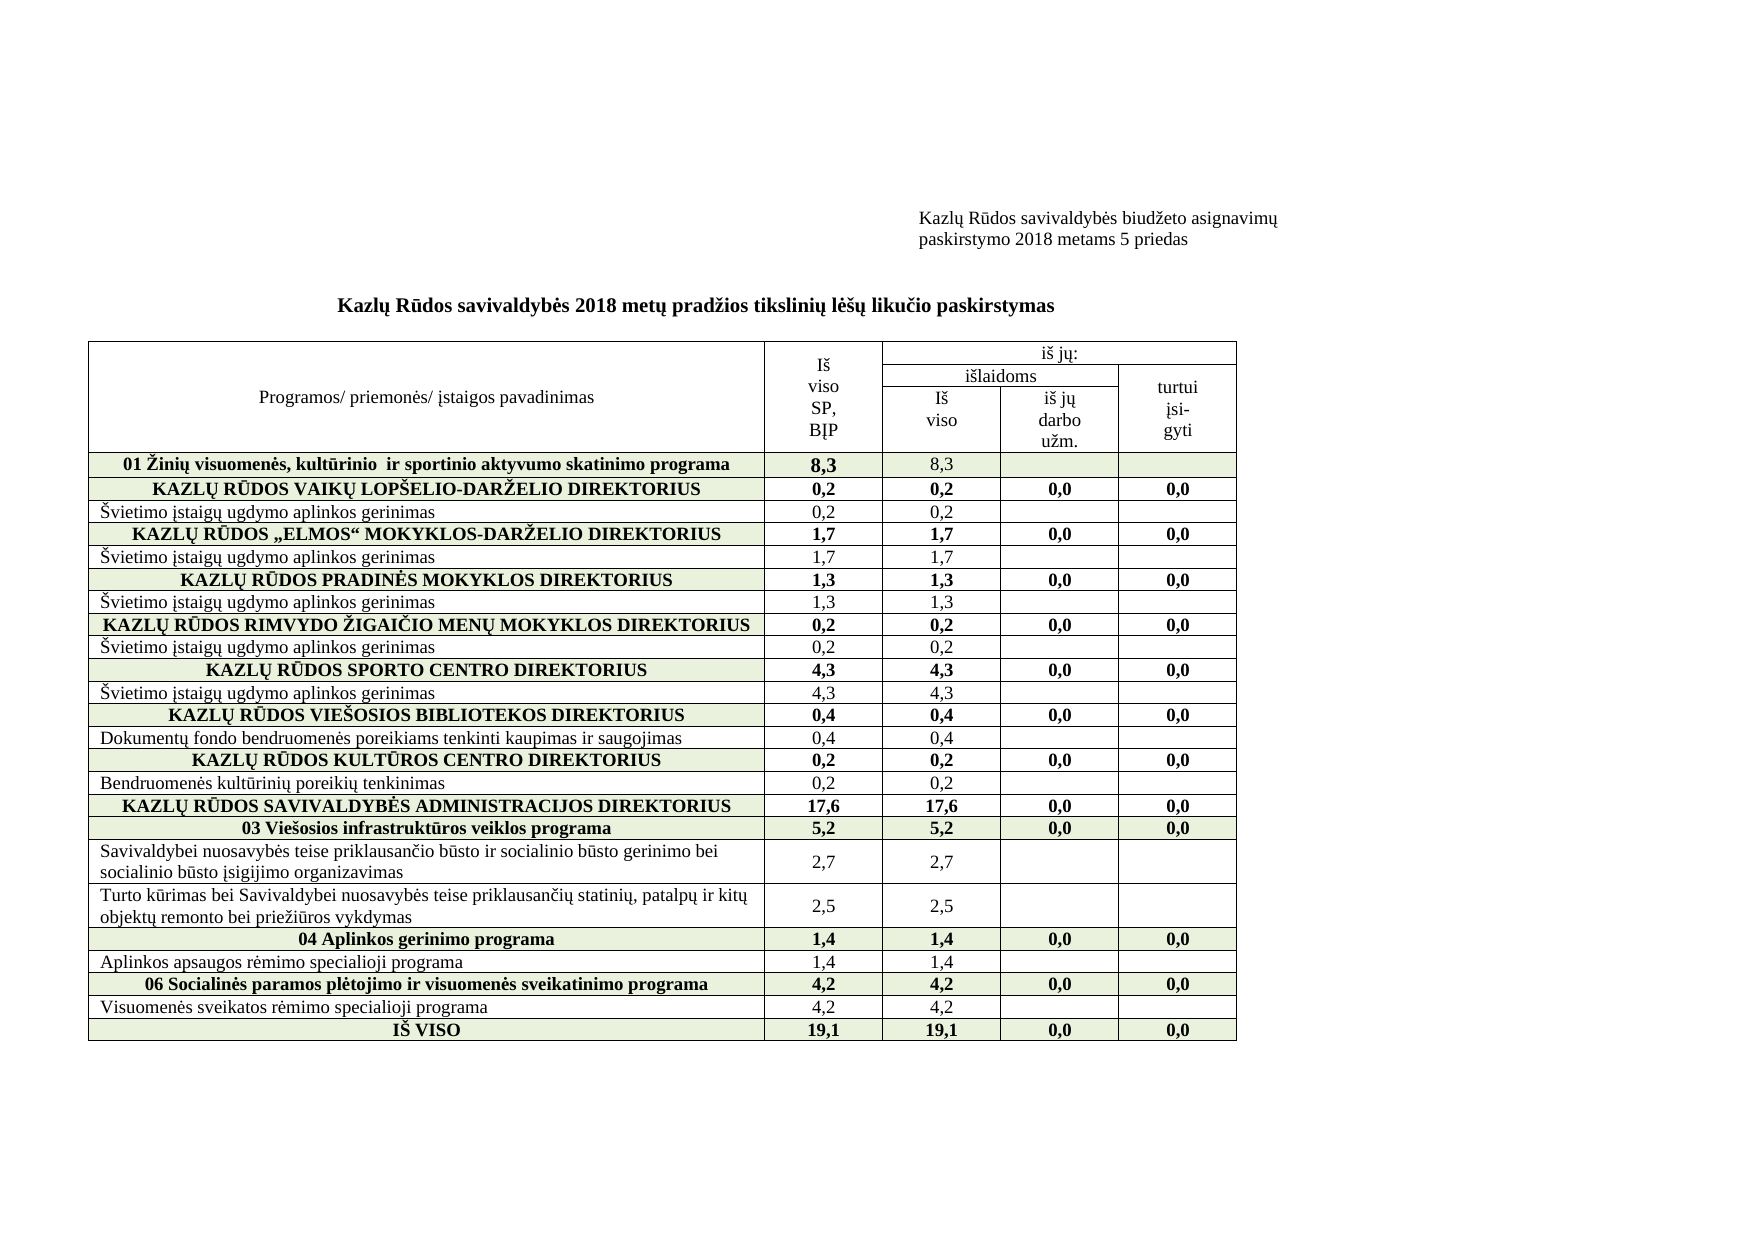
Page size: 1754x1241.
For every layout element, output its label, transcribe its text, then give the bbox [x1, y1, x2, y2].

table_cell 2,7 [765, 840, 882, 883]
table_cell 0,2 [883, 749, 1000, 771]
table_cell 04 Aplinkos gerinimo programa [89, 928, 764, 950]
table_cell 0,2 [883, 478, 1000, 500]
table_cell 4,2 [883, 996, 1000, 1017]
table_cell 0,2 [883, 501, 1000, 522]
table_cell 19,1 [765, 1019, 882, 1040]
table_cell Švietimo įstaigų ugdymo aplinkos gerinimas [89, 501, 764, 522]
table_cell [1119, 840, 1236, 883]
table_header iš jų: [883, 342, 1236, 364]
table_cell iš jų darbo užm. [1001, 387, 1118, 452]
table_cell [1001, 546, 1118, 567]
table_cell 1,3 [883, 591, 1000, 613]
table_cell [1001, 996, 1118, 1017]
table_cell 0,0 [1001, 704, 1118, 726]
table_cell 0,0 [1119, 795, 1236, 816]
table_cell [1001, 772, 1118, 793]
table_cell 1,7 [765, 546, 882, 567]
table_cell 0,0 [1119, 1019, 1236, 1040]
table_cell 0,0 [1119, 478, 1236, 500]
table_cell 0,0 [1001, 795, 1118, 816]
table_cell [1119, 682, 1236, 703]
table_cell Turto kūrimas bei Savivaldybei nuosavybės teise priklausančių statinių, patalpų ir kitų objektų remonto bei priežiūros vykdymas [89, 884, 764, 927]
text paskirstymo 2018 metams 5 priedas [89, 228, 1636, 250]
table_cell KAZLŲ RŪDOS VIEŠOSIOS BIBLIOTEKOS DIREKTORIUS [89, 704, 764, 726]
table_cell Aplinkos apsaugos rėmimo specialioji programa [89, 951, 764, 972]
table_cell [1001, 727, 1118, 748]
table_cell 1,7 [883, 523, 1000, 545]
table_cell 0,0 [1119, 973, 1236, 995]
table_header Iš viso SP, BĮP [765, 342, 882, 452]
table_cell Savivaldybei nuosavybės teise priklausančio būsto ir socialinio būsto gerinimo bei socialinio būsto įsigijimo organizavimas [89, 840, 764, 883]
table_cell 0,0 [1001, 928, 1118, 950]
text Kazlų Rūdos savivaldybės 2018 metų pradžios tikslinių lėšų likučio paskirstymas [89, 293, 1636, 317]
table_cell 19,1 [883, 1019, 1000, 1040]
table_cell 0,0 [1119, 614, 1236, 635]
table_cell 1,3 [883, 569, 1000, 590]
table_cell 0,0 [1119, 749, 1236, 771]
table_header Programos/ priemonės/ įstaigos pavadinimas [89, 342, 764, 452]
table_cell KAZLŲ RŪDOS SPORTO CENTRO DIREKTORIUS [89, 659, 764, 681]
table_cell [1119, 546, 1236, 567]
text Kazlų Rūdos savivaldybės biudžeto asignavimų [89, 207, 1636, 228]
table_cell turtui įsi- gyti [1119, 365, 1236, 452]
table_cell [1001, 636, 1118, 658]
table_cell 1,4 [883, 951, 1000, 972]
table_cell [1119, 772, 1236, 793]
table_cell [1001, 453, 1118, 477]
table_cell 1,3 [765, 569, 882, 590]
table_cell 0,0 [1119, 523, 1236, 545]
table_cell [1119, 727, 1236, 748]
table_cell Švietimo įstaigų ugdymo aplinkos gerinimas [89, 636, 764, 658]
table_cell Dokumentų fondo bendruomenės poreikiams tenkinti kaupimas ir saugojimas [89, 727, 764, 748]
table_cell 1,4 [765, 928, 882, 950]
table_cell 0,0 [1119, 928, 1236, 950]
table_cell 0,2 [765, 501, 882, 522]
table_cell 17,6 [883, 795, 1000, 816]
table_cell 1,3 [765, 591, 882, 613]
table_cell 1,7 [883, 546, 1000, 567]
table_cell 0,4 [765, 704, 882, 726]
table_cell 2,5 [883, 884, 1000, 927]
table_cell išlaidoms [883, 365, 1118, 386]
table_cell 2,7 [883, 840, 1000, 883]
table_cell 8,3 [883, 453, 1000, 477]
table_cell KAZLŲ RŪDOS SAVIVALDYBĖS ADMINISTRACIJOS DIREKTORIUS [89, 795, 764, 816]
table_cell 1,4 [883, 928, 1000, 950]
table_cell 4,2 [883, 973, 1000, 995]
table_cell 4,2 [765, 996, 882, 1017]
table_cell 0,0 [1001, 659, 1118, 681]
table_cell 1,7 [765, 523, 882, 545]
table_cell 0,2 [765, 749, 882, 771]
table_cell [1119, 501, 1236, 522]
table_cell IŠ VISO [89, 1019, 764, 1040]
table_cell 0,0 [1001, 569, 1118, 590]
table_cell [1001, 951, 1118, 972]
table_cell Švietimo įstaigų ugdymo aplinkos gerinimas [89, 591, 764, 613]
table_cell [1119, 951, 1236, 972]
table_cell KAZLŲ RŪDOS „ELMOS“ MOKYKLOS-DARŽELIO DIREKTORIUS [89, 523, 764, 545]
table_cell 4,2 [765, 973, 882, 995]
table_cell 8,3 [765, 453, 882, 477]
table_cell 06 Socialinės paramos plėtojimo ir visuomenės sveikatinimo programa [89, 973, 764, 995]
table_cell 0,2 [765, 614, 882, 635]
table_cell KAZLŲ RŪDOS VAIKŲ LOPŠELIO-DARŽELIO DIREKTORIUS [89, 478, 764, 500]
table_cell 0,0 [1001, 749, 1118, 771]
table_cell 0,0 [1001, 1019, 1118, 1040]
table_cell 0,2 [765, 636, 882, 658]
table_cell 5,2 [883, 817, 1000, 839]
table_cell 0,0 [1001, 523, 1118, 545]
table_cell 0,0 [1001, 817, 1118, 839]
table_cell [1001, 884, 1118, 927]
table_cell 4,3 [883, 659, 1000, 681]
table_cell KAZLŲ RŪDOS PRADINĖS MOKYKLOS DIREKTORIUS [89, 569, 764, 590]
table_cell 0,0 [1001, 614, 1118, 635]
table_cell 17,6 [765, 795, 882, 816]
table_cell [1001, 840, 1118, 883]
table_cell 4,3 [765, 659, 882, 681]
table_cell 0,4 [765, 727, 882, 748]
table_cell 1,4 [765, 951, 882, 972]
table_cell 0,2 [883, 772, 1000, 793]
table_cell KAZLŲ RŪDOS KULTŪROS CENTRO DIREKTORIUS [89, 749, 764, 771]
table_cell 01 Žinių visuomenės, kultūrinio ir sportinio aktyvumo skatinimo programa [89, 453, 764, 477]
table_cell 4,3 [765, 682, 882, 703]
table_cell [1001, 501, 1118, 522]
table_cell Bendruomenės kultūrinių poreikių tenkinimas [89, 772, 764, 793]
table_cell 2,5 [765, 884, 882, 927]
table_cell [1119, 453, 1236, 477]
table_cell 0,2 [883, 636, 1000, 658]
table_cell 0,4 [883, 727, 1000, 748]
table_cell 0,0 [1119, 569, 1236, 590]
table_cell 0,2 [883, 614, 1000, 635]
table_cell KAZLŲ RŪDOS RIMVYDO ŽIGAIČIO MENŲ MOKYKLOS DIREKTORIUS [89, 614, 764, 635]
table_cell Švietimo įstaigų ugdymo aplinkos gerinimas [89, 546, 764, 567]
table_cell Švietimo įstaigų ugdymo aplinkos gerinimas [89, 682, 764, 703]
table_cell [1119, 636, 1236, 658]
table_cell 0,4 [883, 704, 1000, 726]
table_cell [1001, 682, 1118, 703]
table_cell Visuomenės sveikatos rėmimo specialioji programa [89, 996, 764, 1017]
table_cell 0,2 [765, 478, 882, 500]
table_cell 0,0 [1119, 704, 1236, 726]
table_cell 5,2 [765, 817, 882, 839]
table_cell 0,0 [1119, 817, 1236, 839]
table_cell [1001, 591, 1118, 613]
table_cell 0,2 [765, 772, 882, 793]
table_cell [1119, 884, 1236, 927]
table_cell 0,0 [1001, 478, 1118, 500]
table_cell 0,0 [1119, 659, 1236, 681]
table_cell 4,3 [883, 682, 1000, 703]
table_cell [1119, 996, 1236, 1017]
table_cell 0,0 [1001, 973, 1118, 995]
table_cell [1119, 591, 1236, 613]
table_cell 03 Viešosios infrastruktūros veiklos programa [89, 817, 764, 839]
table_cell Iš viso [883, 387, 1000, 452]
